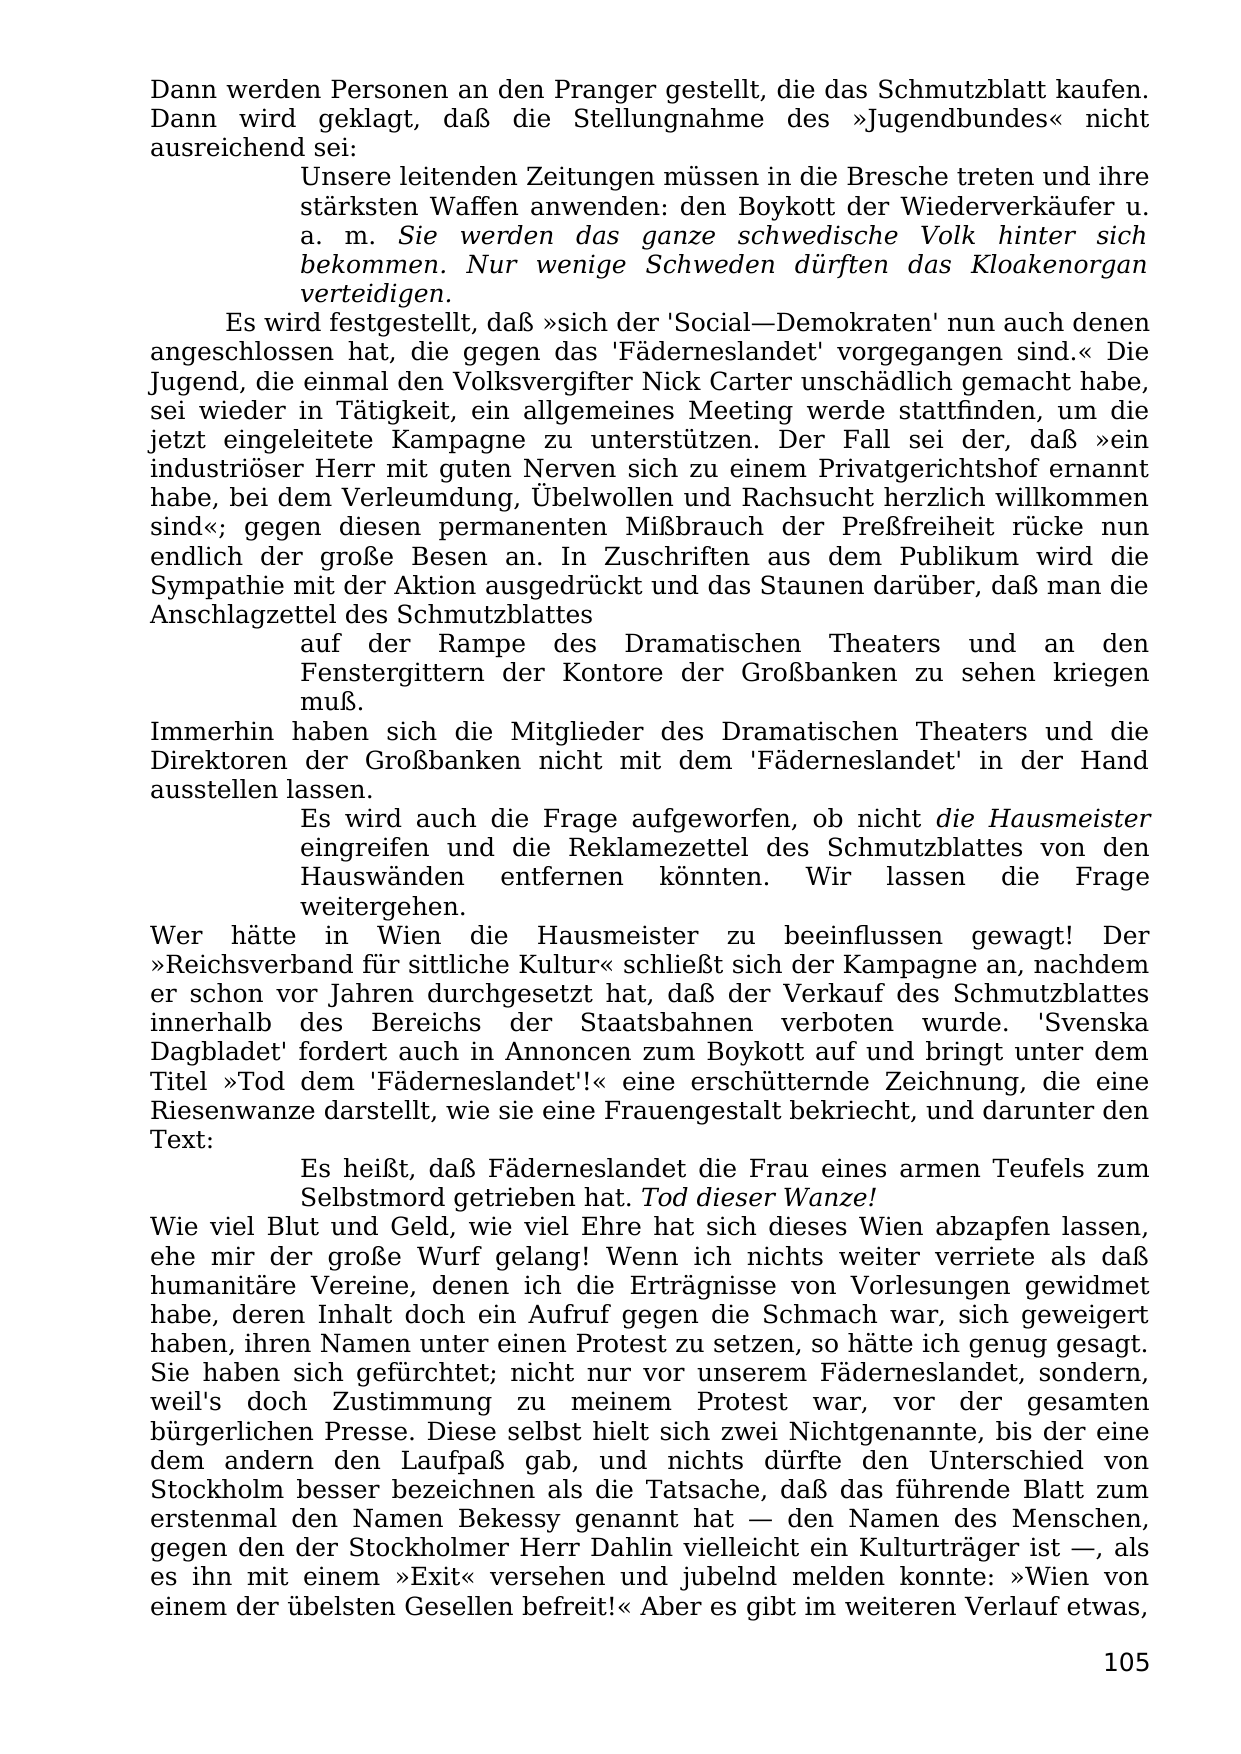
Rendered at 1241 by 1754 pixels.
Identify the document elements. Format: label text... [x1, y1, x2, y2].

text auf der Rampe des Dramatischen Theaters und an den Fenstergittern der Kontore der Großbanken zu sehen kriegen muß. [300, 629, 1151, 717]
text Unsere leitenden Zeitungen müssen in die Bresche treten und ihre stärksten Waffen anwenden: den Boykott der Wiederverkäufer u. a. m. Sie werden das ganze schwedische Volk hinter sich bekommen. Nur wenige Schweden dürften das Kloakenorgan verteidigen. [300, 162, 1151, 308]
text Dann werden Personen an den Pranger gestellt, die das Schmutzblatt kaufen. Dann wird geklagt, daß die Stellungnahme des »Jugendbundes« nicht ausreichend sei: [150, 75, 1151, 162]
text Es heißt, daß Fäderneslandet die Frau eines armen Teufels zum Selbstmord getrieben hat. Tod dieser Wanze! [300, 1154, 1151, 1212]
text Immerhin haben sich die Mitglieder des Dramatischen Theaters und die Direktoren der Großbanken nicht mit dem 'Fäderneslandet' in der Hand ausstellen lassen. [150, 717, 1151, 804]
text Wie viel Blut und Geld, wie viel Ehre hat sich dieses Wien abzapfen lassen, ehe mir der große Wurf gelang! Wenn ich nichts weiter verriete als daß humanitäre Vereine, denen ich die Erträgnisse von Vorlesungen gewidmet habe, deren Inhalt doch ein Aufruf gegen die Schmach war, sich geweigert haben, ihren Namen unter einen Protest zu setzen, so hätte ich genug gesagt. Sie haben sich gefürchtet; nicht nur vor unserem Fäderneslandet, sondern, weil's doch Zustimmung zu meinem Protest war, vor der gesamten bürgerlichen Presse. Diese selbst hielt sich zwei Nichtgenannte, bis der eine dem andern den Laufpaß gab, und nichts dürfte den Unterschied von Stockholm besser bezeichnen als die Tatsache, daß das führende Blatt zum erstenmal den Namen Bekessy genannt hat — den Namen des Menschen, gegen den der Stockholmer Herr Dahlin vielleicht ein Kulturträger ist —, als es ihn mit einem »Exit« versehen und jubelnd melden konnte: »Wien von einem der übelsten Gesellen befreit!« Aber es gibt im weiteren Verlauf etwas, [150, 1212, 1151, 1621]
text Es wird festgestellt, daß »sich der 'Social—Demokraten' nun auch denen angeschlossen hat, die gegen das 'Fäderneslandet' vorgegangen sind.« Die Jugend, die einmal den Volksvergifter Nick Carter unschädlich gemacht habe, sei wieder in Tätigkeit, ein allgemeines Meeting werde stattfinden, um die jetzt eingeleitete Kampagne zu unterstützen. Der Fall sei der, daß »ein industriöser Herr mit guten Nerven sich zu einem Privatgerichtshof ernannt habe, bei dem Verleumdung, Übelwollen und Rachsucht herzlich willkommen sind«; gegen diesen permanenten Mißbrauch der Preßfreiheit rücke nun endlich der große Besen an. In Zuschriften aus dem Publikum wird die Sympathie mit der Aktion ausgedrückt und das Staunen darüber, daß man die Anschlagzettel des Schmutzblattes [150, 308, 1151, 629]
text Wer hätte in Wien die Hausmeister zu beeinflussen gewagt! Der »Reichsverband für sittliche Kultur« schließt sich der Kampagne an, nachdem er schon vor Jahren durchgesetzt hat, daß der Verkauf des Schmutzblattes innerhalb des Bereichs der Staatsbahnen verboten wurde. 'Svenska Dagbladet' fordert auch in Annoncen zum Boykott auf und bringt unter dem Titel »Tod dem 'Fäderneslandet'!« eine erschütternde Zeichnung, die eine Riesenwanze darstellt, wie sie eine Frauengestalt bekriecht, und darunter den Text: [150, 921, 1151, 1154]
text Es wird auch die Frage aufgeworfen, ob nicht die Hausmeister eingreifen und die Reklamezettel des Schmutzblattes von den Hauswänden entfernen könnten. Wir lassen die Frage weitergehen. [300, 804, 1151, 921]
